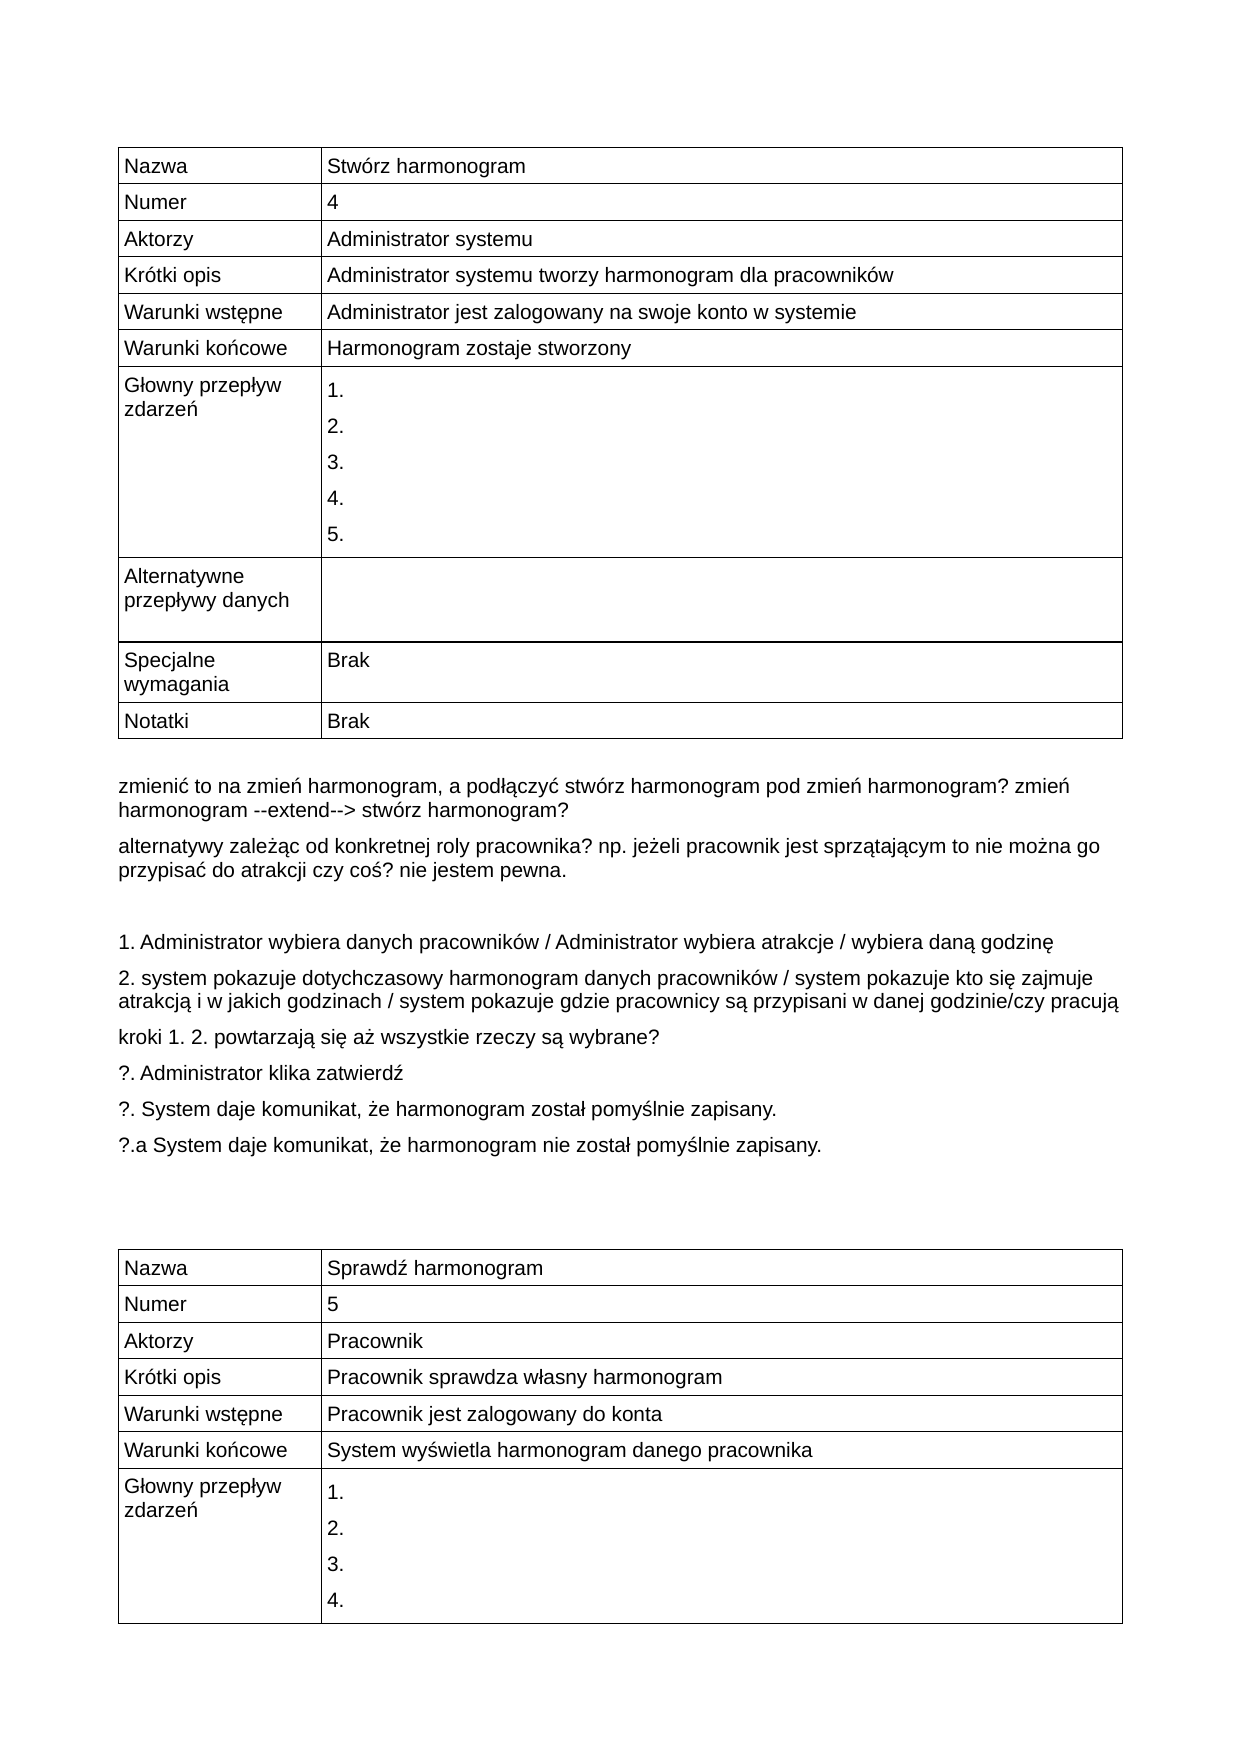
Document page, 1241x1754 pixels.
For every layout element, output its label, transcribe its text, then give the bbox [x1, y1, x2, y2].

table_cell Brak [322, 703, 1122, 738]
table_cell Harmonogram zostaje stworzony [322, 330, 1122, 366]
table_cell Administrator systemu tworzy harmonogram dla pracowników [322, 257, 1122, 293]
table_cell [322, 558, 1122, 641]
table_cell Warunki wstępne [119, 294, 321, 329]
table_cell Aktorzy [119, 221, 321, 256]
text kroki 1. 2. powtarzają się aż wszystkie rzeczy są wybrane? [118, 1025, 1122, 1049]
table_cell 4 [322, 184, 1122, 220]
table_header Nazwa [119, 1250, 321, 1285]
table_cell System wyświetla harmonogram danego pracownika [322, 1432, 1122, 1467]
table_cell Brak [322, 643, 1122, 702]
table_cell Numer [119, 184, 321, 220]
table_cell 5 [322, 1286, 1122, 1322]
table_cell Krótki opis [119, 257, 321, 293]
table_cell Głowny przepływ zdarzeń [119, 1469, 321, 1623]
table_cell Aktorzy [119, 1323, 321, 1358]
table_cell Krótki opis [119, 1359, 321, 1394]
table_cell Pracownik sprawdza własny harmonogram [322, 1359, 1122, 1394]
table_cell Specjalne wymagania [119, 643, 321, 702]
table_header Sprawdź harmonogram [322, 1250, 1122, 1285]
table_cell Alternatywne przepływy danych [119, 558, 321, 641]
table_cell Głowny przepływ zdarzeń [119, 367, 321, 557]
table_cell Notatki [119, 703, 321, 738]
table_cell Warunki wstępne [119, 1396, 321, 1431]
table_cell Pracownik jest zalogowany do konta [322, 1396, 1122, 1431]
table_cell Administrator systemu [322, 221, 1122, 256]
text zmienić to na zmień harmonogram, a podłączyć stwórz harmonogram pod zmień harmonogram? zmień harmonogram --extend--> stwórz harmonogram? [118, 774, 1122, 822]
table_cell Numer [119, 1286, 321, 1322]
table_cell Warunki końcowe [119, 330, 321, 366]
text 2. system pokazuje dotychczasowy harmonogram danych pracowników / system pokazuje kto się zajmuje atrakcją i w jakich godzinach / system pokazuje gdzie pracownicy są przypisani w danej godzinie/czy pracują [118, 965, 1122, 1013]
table_cell 1. 2. 3. 4. [322, 1469, 1122, 1623]
text ?. System daje komunikat, że harmonogram został pomyślnie zapisany. [118, 1097, 1122, 1121]
text 1. Administrator wybiera danych pracowników / Administrator wybiera atrakcje / wybiera daną godzinę [118, 929, 1122, 953]
table_header Stwórz harmonogram [322, 148, 1122, 183]
table_cell Administrator jest zalogowany na swoje konto w systemie [322, 294, 1122, 329]
table_cell 1. 2. 3. 4. 5. [322, 367, 1122, 557]
text alternatywy zależąc od konkretnej roly pracownika? np. jeżeli pracownik jest sprzątającym to nie można go przypisać do atrakcji czy coś? nie jestem pewna. [118, 834, 1122, 882]
text ?.a System daje komunikat, że harmonogram nie został pomyślnie zapisany. [118, 1133, 1122, 1157]
table_cell Pracownik [322, 1323, 1122, 1358]
table_cell Warunki końcowe [119, 1432, 321, 1467]
table_header Nazwa [119, 148, 321, 183]
text ?. Administrator klika zatwierdź [118, 1061, 1122, 1085]
